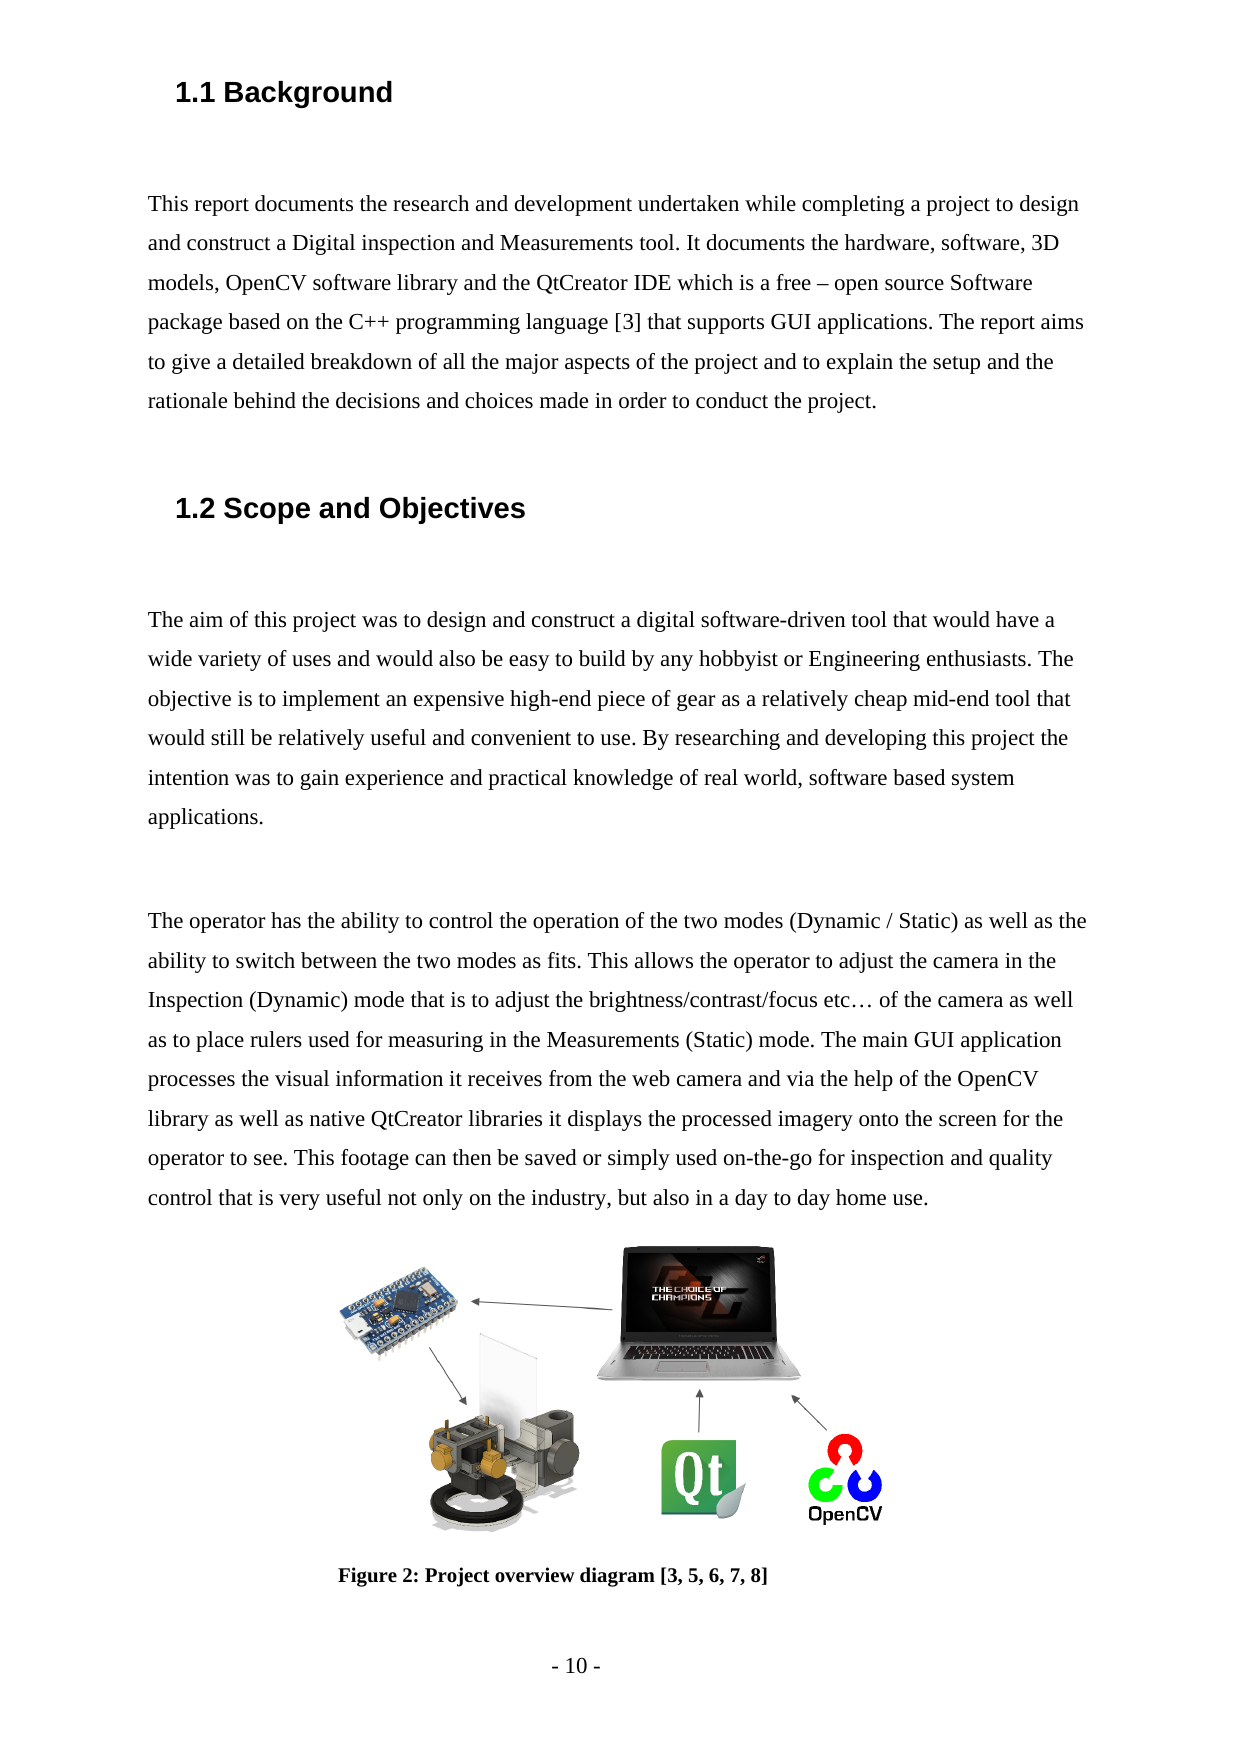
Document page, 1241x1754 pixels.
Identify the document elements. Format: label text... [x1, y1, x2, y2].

text Figure 2: Project overview diagram [3, 5, 6, 7, 8] [338, 1534, 882, 1587]
subtitle 1.2 Scope and Objectives [175, 491, 1092, 525]
text The aim of this project was to design and construct a digital software-driven tool that would have a wide variety of uses and would also be easy to build by any hobbyist or Engineering enthusiasts. The objective is to implement an expensive high-end piece of gear as a relatively cheap mid-end tool that would still be relatively useful and convenient to use. By researching and developing this project the intention was to gain experience and practical knowledge of real world, software based system applications. [148, 606, 1092, 830]
picture [337, 1246, 882, 1534]
text This report documents the research and development undertaken while completing a project to design and construct a Digital inspection and Measurements tool. It documents the hardware, software, 3D models, OpenCV software library and the QtCreator IDE which is a free – open source Software package based on the C++ programming language [3] that supports GUI applications. The report aims to give a detailed breakdown of all the major aspects of the project and to explain the setup and the rationale behind the decisions and choices made in order to conduct the project. [148, 190, 1092, 413]
subtitle 1.1 Background [175, 75, 1092, 108]
text The operator has the ability to control the operation of the two modes (Dynamic / Static) as well as the ability to switch between the two modes as fits. This allows the operator to adjust the camera in the Inspection (Dynamic) mode that is to adjust the brightness/contrast/focus etc… of the camera as well as to place rulers used for measuring in the Measurements (Static) mode. The main GUI application processes the visual information it receives from the web camera and via the help of the OpenCV library as well as native QtCreator libraries it displays the processed imagery onto the screen for the operator to see. This footage can then be saved or simply used on-the-go for inspection and quality control that is very useful not only on the industry, but also in a day to day home use. [148, 907, 1092, 1210]
